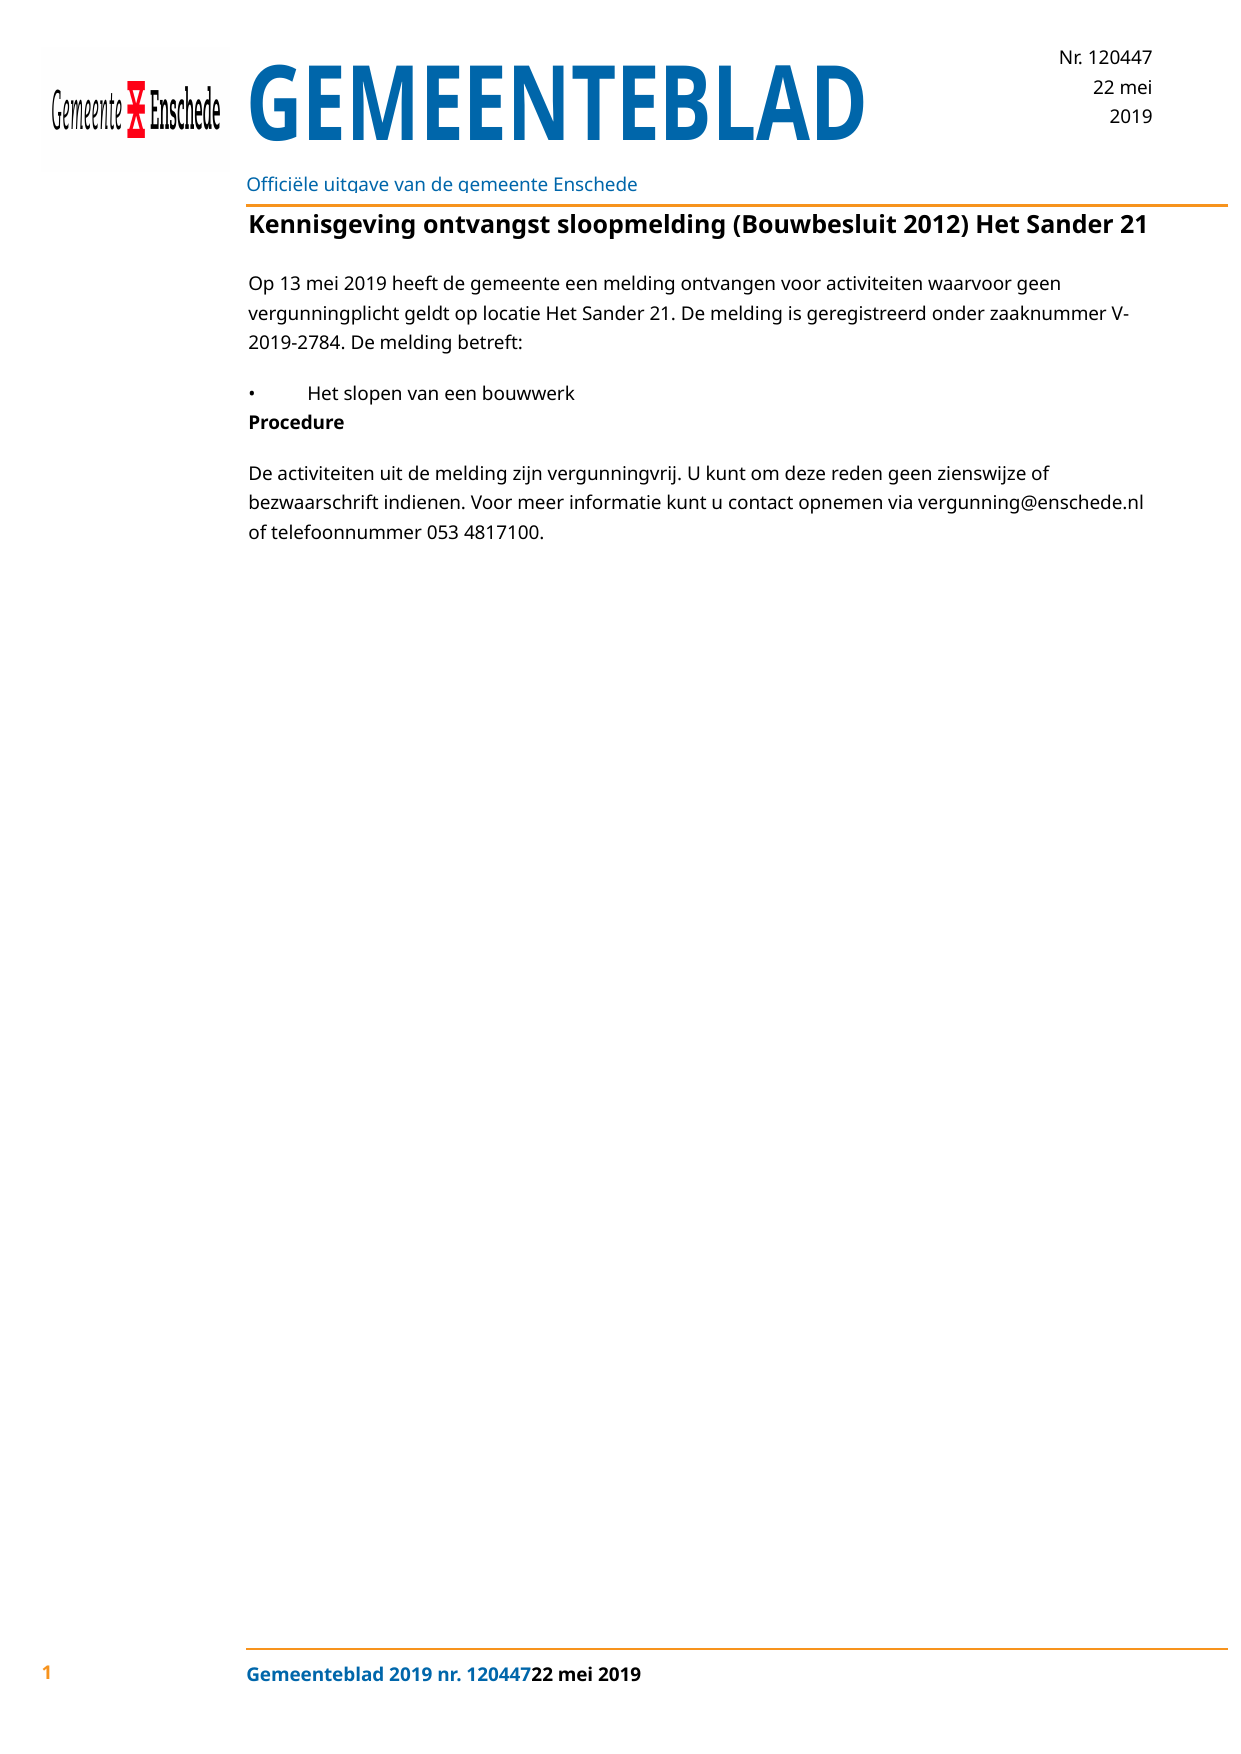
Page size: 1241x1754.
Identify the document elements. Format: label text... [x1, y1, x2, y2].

picture [41, 47, 231, 172]
text Kennisgeving ontvangst sloopmelding (Bouwbesluit 2012) Het Sander 21 [248, 207, 1152, 241]
text De activiteiten uit de melding zijn vergunningvrij. U kunt om deze reden geen zienswijze of bezwaarschrift indienen. Voor meer informatie kunt u contact opnemen via vergunning@enschede.nl of telefoonnummer 053 4817100. [248, 460, 1152, 545]
text Op 13 mei 2019 heeft de gemeente een melding ontvangen voor activiteiten waarvoor geen vergunningplicht geldt op locatie Het Sander 21. De melding is geregistreerd onder zaaknummer V-2019-2784. De melding betreft: [248, 270, 1152, 355]
list Het slopen van een bouwwerk [248, 380, 1152, 406]
text Procedure [248, 409, 1152, 435]
